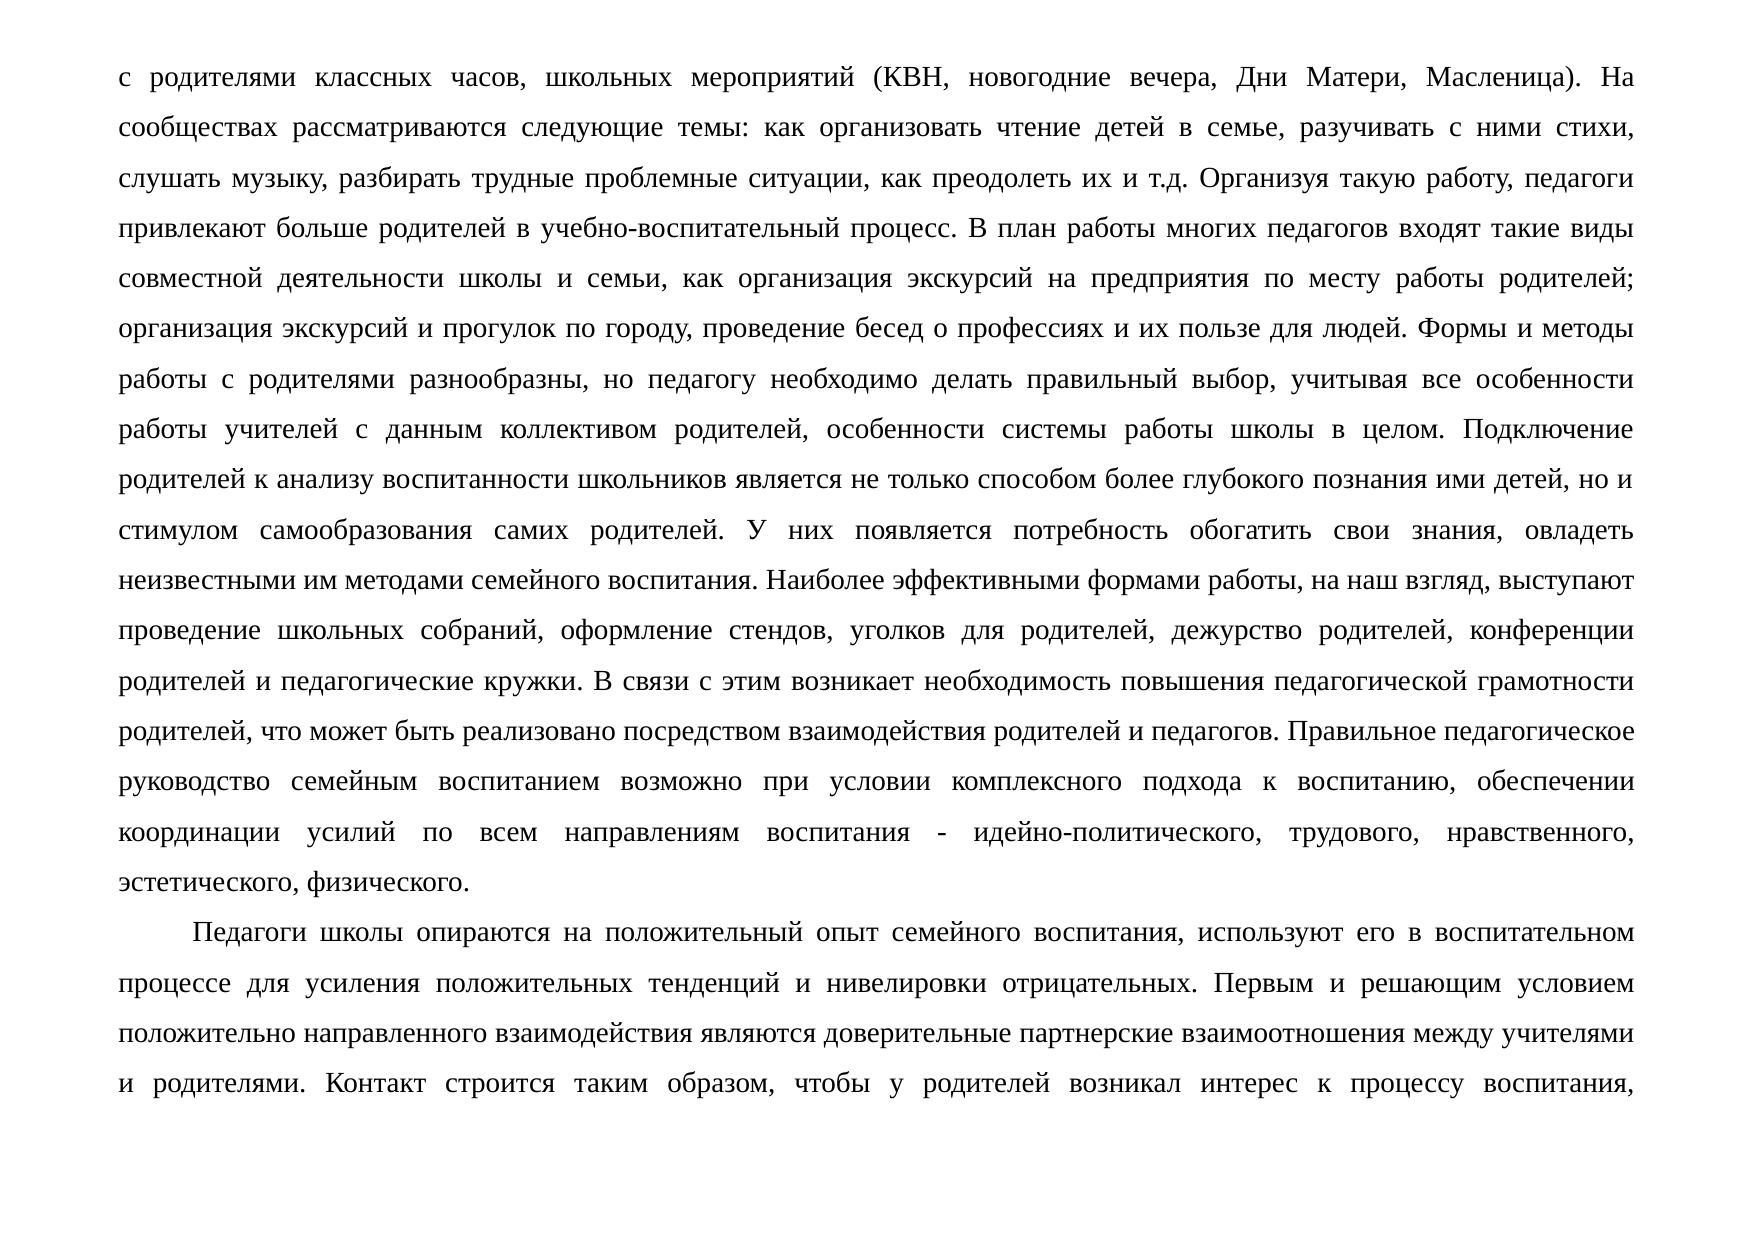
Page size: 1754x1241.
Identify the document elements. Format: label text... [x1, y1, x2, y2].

text с родителями классных часов, школьных мероприятий (КВН, новогодние вечера, Дни Матери, Масленица). На сообществах рассматриваются следующие темы: как организовать чтение детей в семье, разучивать с ними стихи, слушать музыку, разбирать трудные проблемные ситуации, как преодолеть их и т.д. Организуя такую работу, педагоги привлекают больше родителей в учебно-воспитательный процесс. В план работы многих педагогов входят такие виды совместной деятельности школы и семьи, как организация экскурсий на предприятия по месту работы родителей; организация экскурсий и прогулок по городу, проведение бесед о профессиях и их пользе для людей. Формы и методы работы с родителями разнообразны, но педагогу необходимо делать правильный выбор, учитывая все особенности работы учителей с данным коллективом родителей, особенности системы работы школы в целом. Подключение родителей к анализу воспитанности школьников является не только способом более глубокого познания ими детей, но и стимулом самообразования самих родителей. У них появляется потребность обогатить свои знания, овладеть неизвестными им методами семейного воспитания. Наиболее эффективными формами работы, на наш взгляд, выступают проведение школьных собраний, оформление стендов, уголков для родителей, дежурство родителей, конференции родителей и педагогические кружки. В связи с этим возникает необходимость повышения педагогической грамотности родителей, что может быть реализовано посредством взаимодействия родителей и педагогов. Правильное педагогическое руководство семейным воспитанием возможно при условии комплексного подхода к воспитанию, обеспечении координации усилий по всем направлениям воспитания - идейно-политического, трудового, нравственного, эстетического, физического. [118, 59, 1636, 898]
text Педагоги школы опираются на положительный опыт семейного воспитания, используют его в воспитательном процессе для усиления положительных тенденций и нивелировки отрицательных. Первым и решающим условием положительно направленного взаимодействия являются доверительные партнерские взаимоотношения между учителями и родителями. Контакт строится таким образом, чтобы у родителей возникал интерес к процессу воспитания, [118, 914, 1636, 1099]
